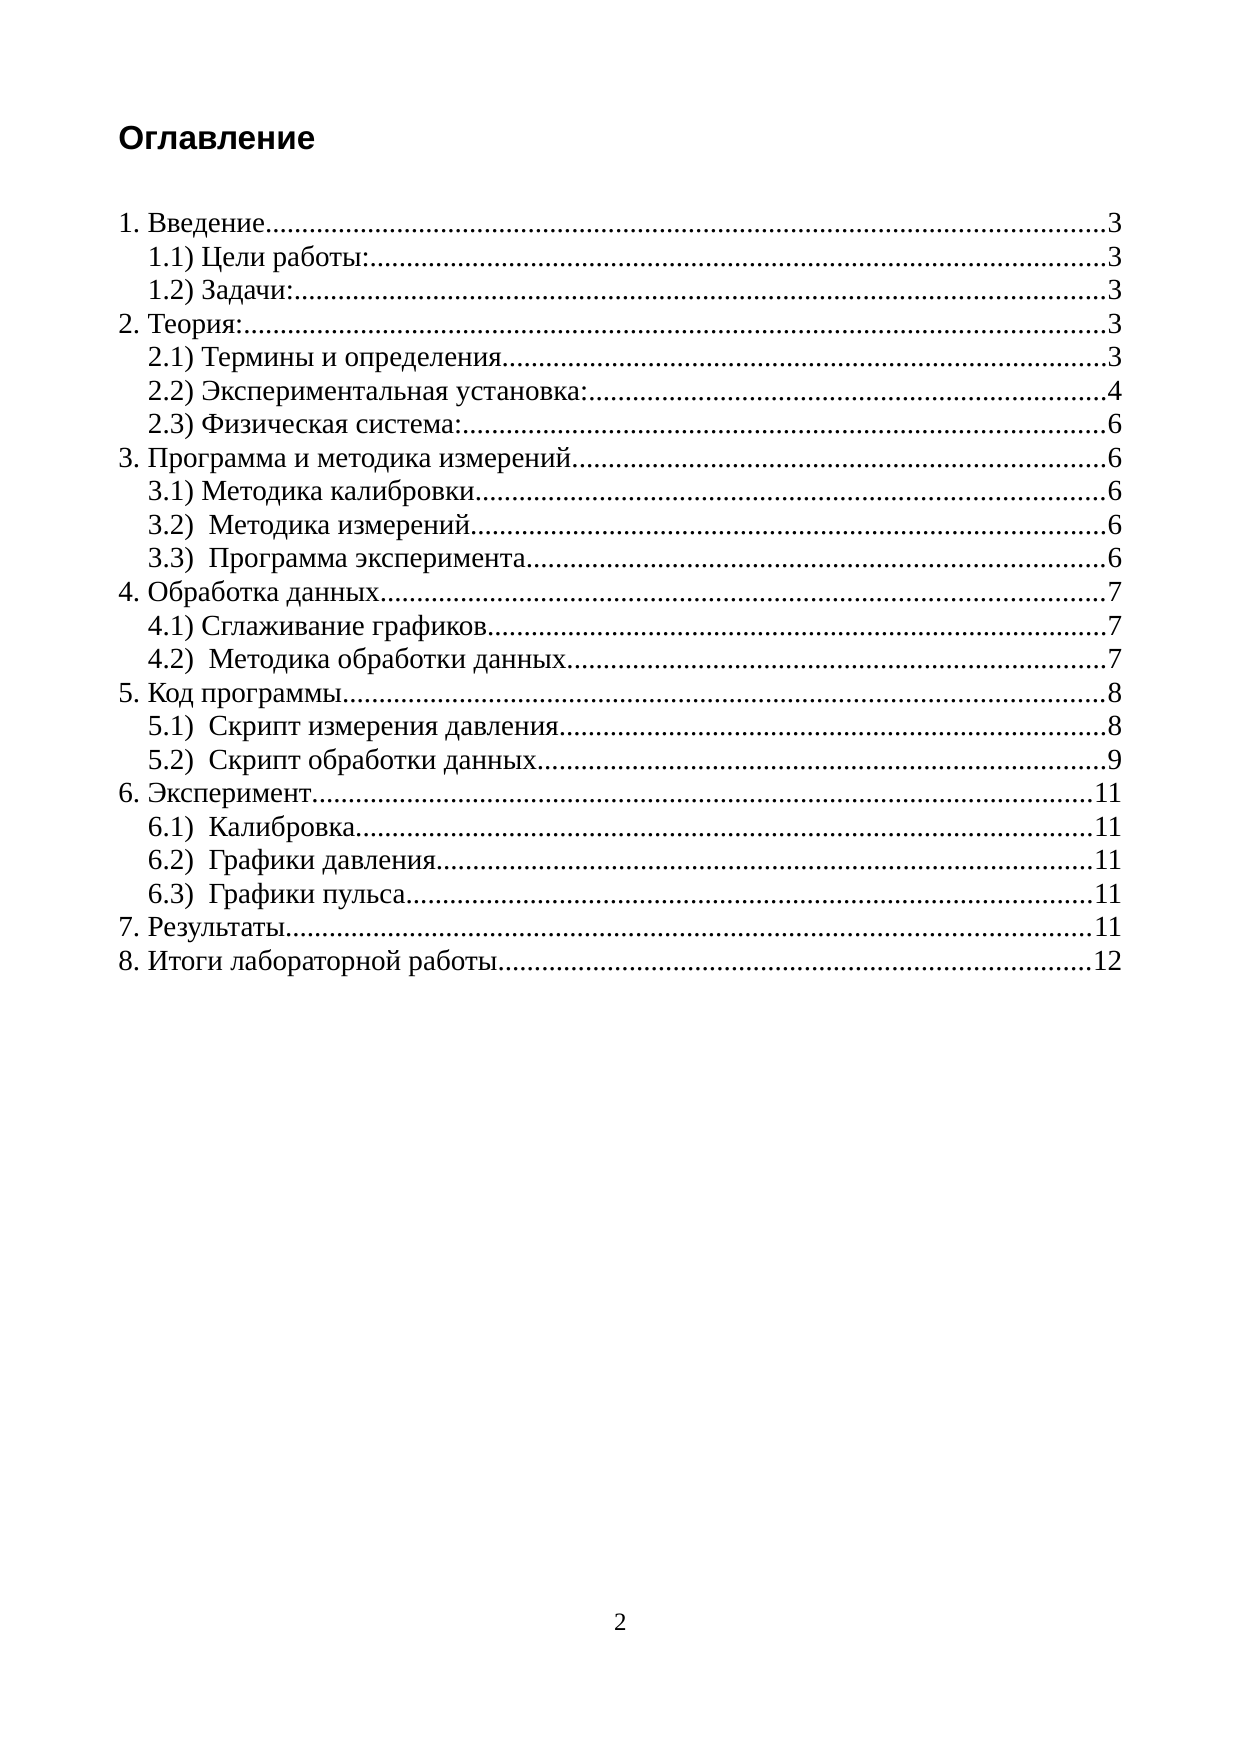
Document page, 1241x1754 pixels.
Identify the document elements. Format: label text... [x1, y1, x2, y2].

text 1.1) Цели работы: 3 [148, 239, 1122, 272]
text 4. Обработка данных 7 [118, 574, 1122, 608]
text 5. Код программы 8 [118, 675, 1122, 708]
text 6. Эксперимент 11 [118, 775, 1122, 809]
text 5.2) Скрипт обработки данных 9 [148, 742, 1122, 775]
text 1. Введение 3 [118, 205, 1122, 239]
text 1.2) Задачи: 3 [148, 272, 1122, 306]
text 2.1) Термины и определения 3 [148, 339, 1122, 373]
text 3.2) Методика измерений 6 [148, 507, 1122, 541]
text 3.1) Методика калибровки 6 [148, 473, 1122, 507]
text 6.1) Калибровка 11 [148, 809, 1122, 842]
subtitle Оглавление [118, 118, 1122, 157]
text 3.3) Программа эксперимента 6 [148, 541, 1122, 574]
text 2. Теория: 3 [118, 306, 1122, 339]
text 4.1) Сглаживание графиков 7 [148, 608, 1122, 641]
text 7. Результаты 11 [118, 909, 1122, 943]
text 8. Итоги лабораторной работы 12 [118, 943, 1122, 977]
text 2.2) Экспериментальная установка: 4 [148, 373, 1122, 406]
text 6.2) Графики давления 11 [148, 842, 1122, 876]
text 2.3) Физическая система: 6 [148, 406, 1122, 440]
text 3. Программа и методика измерений 6 [118, 440, 1122, 473]
text 6.3) Графики пульса 11 [148, 876, 1122, 909]
text 5.1) Скрипт измерения давления 8 [148, 708, 1122, 742]
text 4.2) Методика обработки данных 7 [148, 641, 1122, 675]
